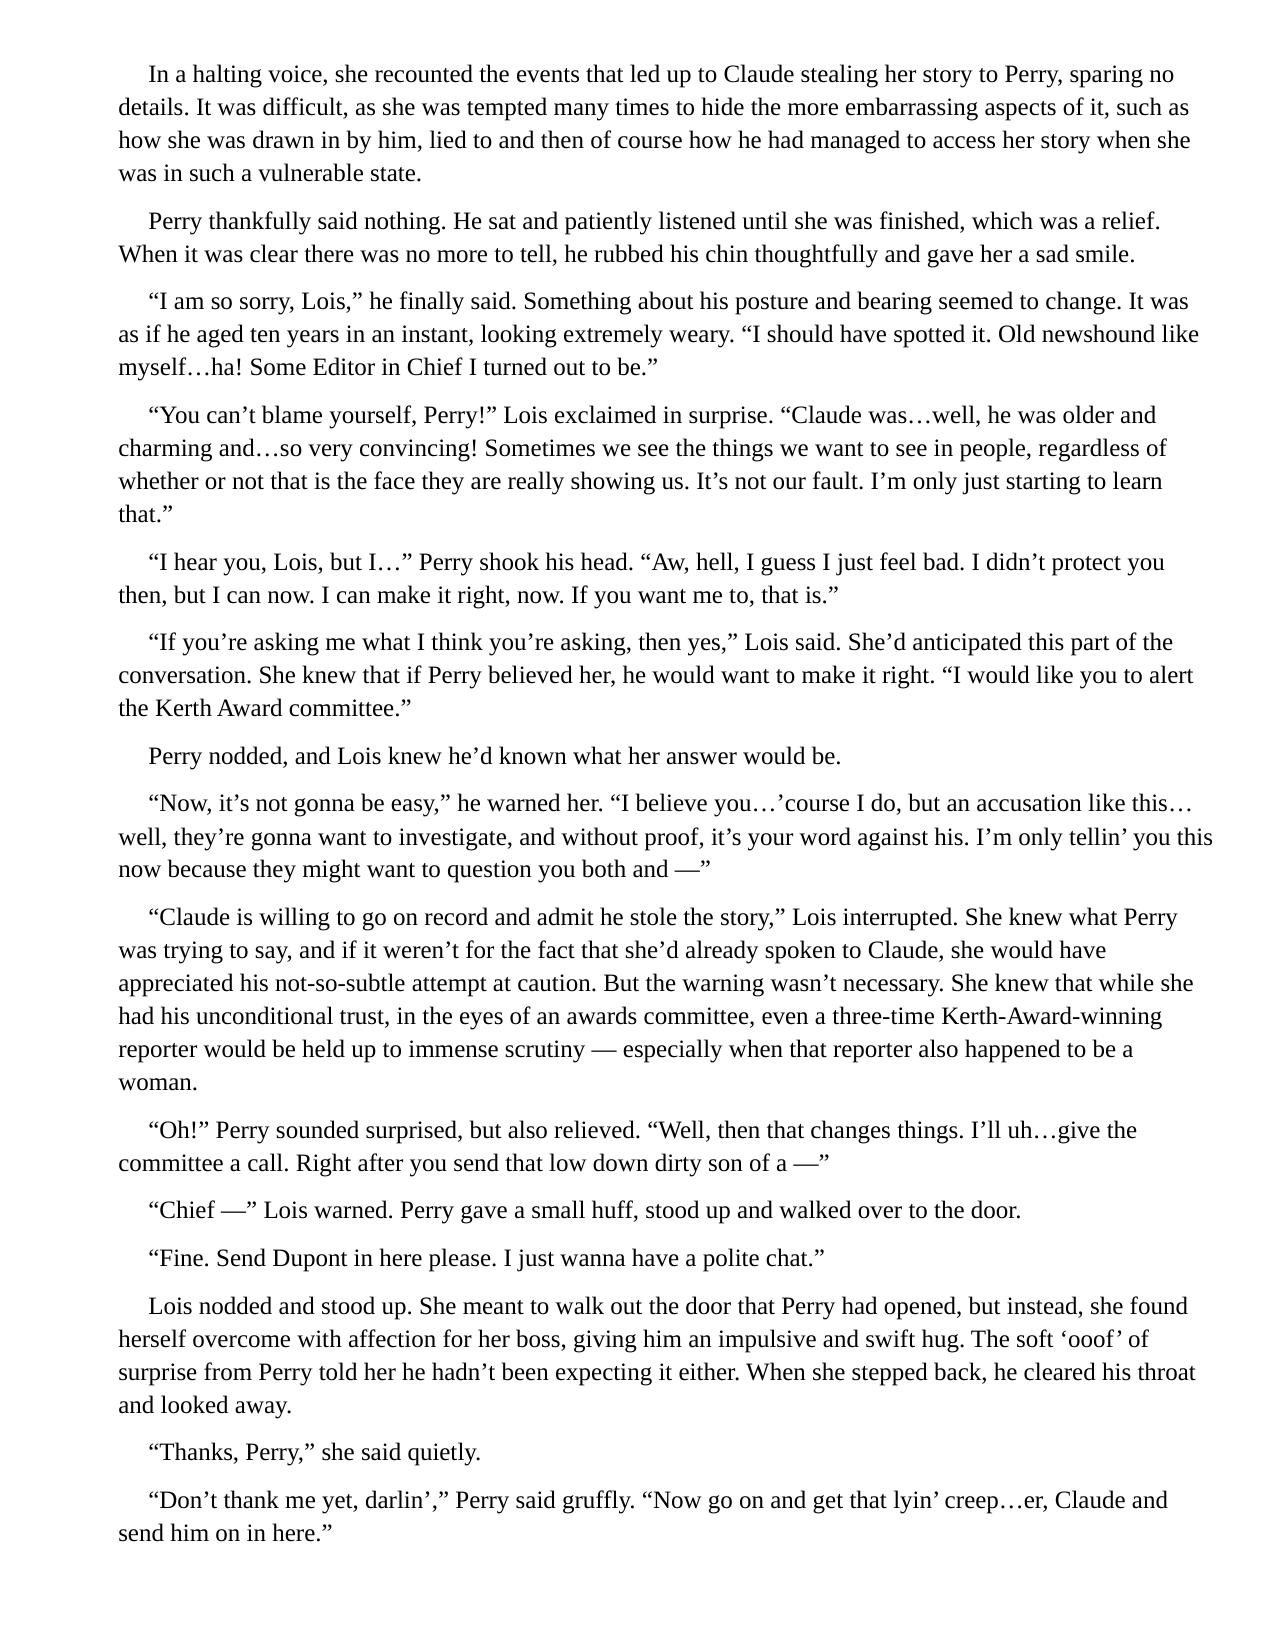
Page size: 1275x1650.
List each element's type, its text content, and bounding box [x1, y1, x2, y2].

text “You can’t blame yourself, Perry!” Lois exclaimed in surprise. “Claude was…well, he was older and charming and…so very convincing! Sometimes we see the things we want to see in people, regardless of whether or not that is the face they are really showing us. It’s not our fault. I’m only just starting to learn that.” [118, 400, 1216, 528]
text “I am so sorry, Lois,” he finally said. Something about his posture and bearing seemed to change. It was as if he aged ten years in an instant, looking extremely weary. “I should have spotted it. Old newshound like myself…ha! Some Editor in Chief I turned out to be.” [118, 286, 1216, 381]
text Lois nodded and stood up. She meant to walk out the door that Perry had opened, but instead, she found herself overcome with affection for her boss, giving him an impulsive and swift hug. The soft ‘ooof’ of surprise from Perry told her he hadn’t been expecting it either. When she stepped back, he cleared his throat and looked away. [118, 1291, 1216, 1418]
text “Thanks, Perry,” she said quietly. [118, 1437, 1216, 1466]
text “Claude is willing to go on record and admit he stole the story,” Lois interrupted. She knew what Perry was trying to say, and if it weren’t for the fact that she’d already spoken to Claude, she would have appreciated his not-so-subtle attempt at caution. But the warning wasn’t necessary. She knew that while she had his unconditional trust, in the eyes of an awards committee, even a three-time Kerth-Award-winning reporter would be held up to immense scrutiny — especially when that reporter also happened to be a woman. [118, 902, 1216, 1096]
text Perry thankfully said nothing. He sat and patiently listened until she was finished, which was a relief. When it was clear there was no more to tell, he rubbed his chin thoughtfully and gave her a sad smile. [118, 206, 1216, 267]
text “Oh!” Perry sounded surprised, but also relieved. “Well, then that changes things. I’ll uh…give the committee a call. Right after you send that low down dirty son of a —” [118, 1115, 1216, 1177]
text “Now, it’s not gonna be easy,” he warned her. “I believe you…’course I do, but an accusation like this…well, they’re gonna want to investigate, and without proof, it’s your word against his. I’m only tellin’ you this now because they might want to question you both and —” [118, 788, 1216, 883]
text “Chief —” Lois warned. Perry gave a small huff, stood up and walked over to the door. [118, 1196, 1216, 1224]
text “I hear you, Lois, but I…” Perry shook his head. “Aw, hell, I guess I just feel bad. I didn’t protect you then, but I can now. I can make it right, now. If you want me to, that is.” [118, 547, 1216, 608]
text In a halting voice, she recounted the events that led up to Claude stealing her story to Perry, sparing no details. It was difficult, as she was tempted many times to hide the more embarrassing aspects of it, such as how she was drawn in by him, lied to and then of course how he had managed to access her story when she was in such a vulnerable state. [118, 59, 1216, 187]
text Perry nodded, and Lois knew he’d known what her answer would be. [118, 741, 1216, 770]
text “Fine. Send Dupont in here please. I just wanna have a polite chat.” [118, 1243, 1216, 1272]
text “Don’t thank me yet, darlin’,” Perry said gruffly. “Now go on and get that lyin’ creep…er, Claude and send him on in here.” [118, 1485, 1216, 1547]
text “If you’re asking me what I think you’re asking, then yes,” Lois said. She’d anticipated this part of the conversation. She knew that if Perry believed her, he would want to make it right. “I would like you to alert the Kerth Award committee.” [118, 627, 1216, 722]
